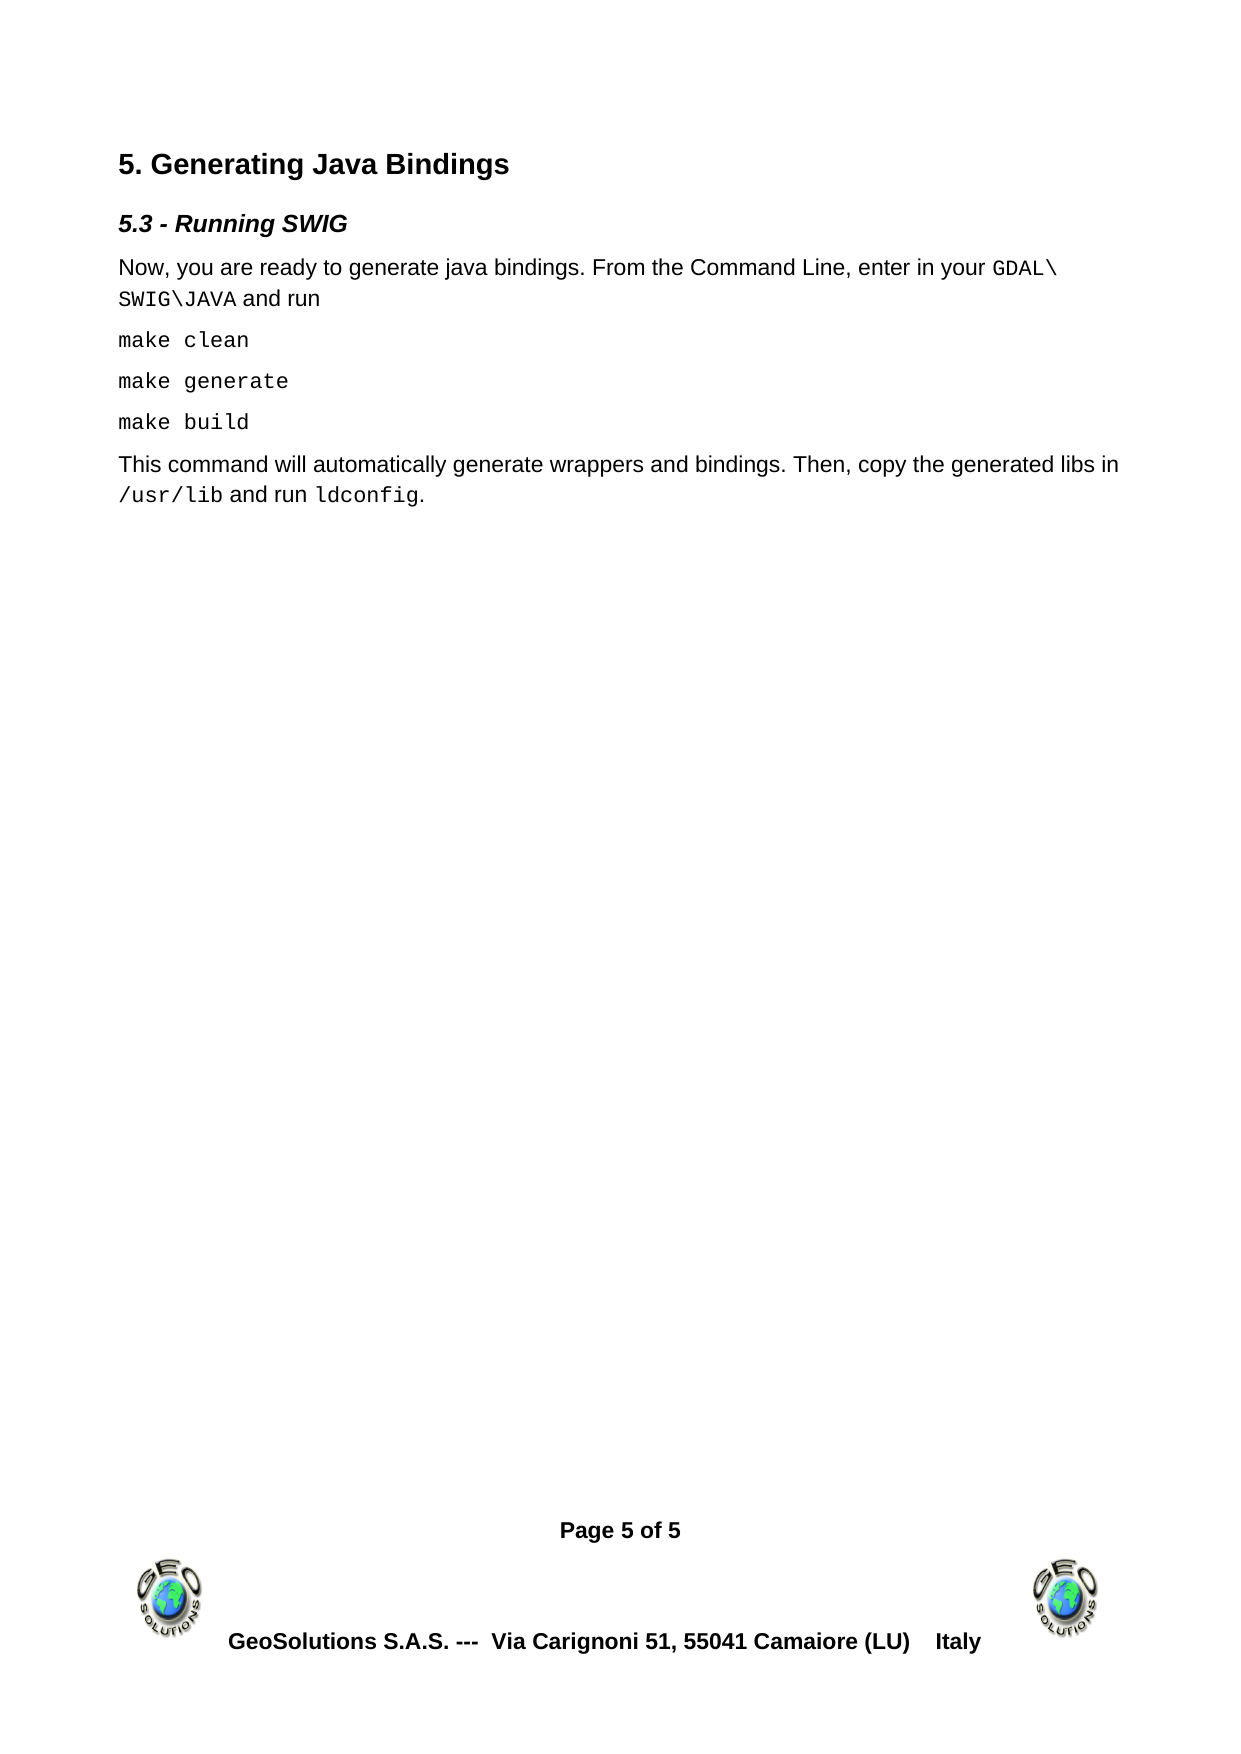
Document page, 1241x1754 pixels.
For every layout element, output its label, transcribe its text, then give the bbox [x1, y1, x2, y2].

subtitle 5. Generating Java Bindings [118, 148, 1122, 180]
text make clean [118, 329, 1122, 354]
picture [1030, 1552, 1101, 1641]
subtitle 5.3 - Running SWIG [118, 210, 1122, 238]
text make build [118, 411, 1122, 436]
text This command will automatically generate wrappers and bindings. Then, copy the generated libs in /usr/lib and run ldconfig. [118, 452, 1122, 509]
text make generate [118, 370, 1122, 395]
picture [134, 1552, 205, 1641]
text Now, you are ready to generate java bindings. From the Command Line, enter in your GDAL\SWIG\JAVA and run [118, 254, 1122, 313]
